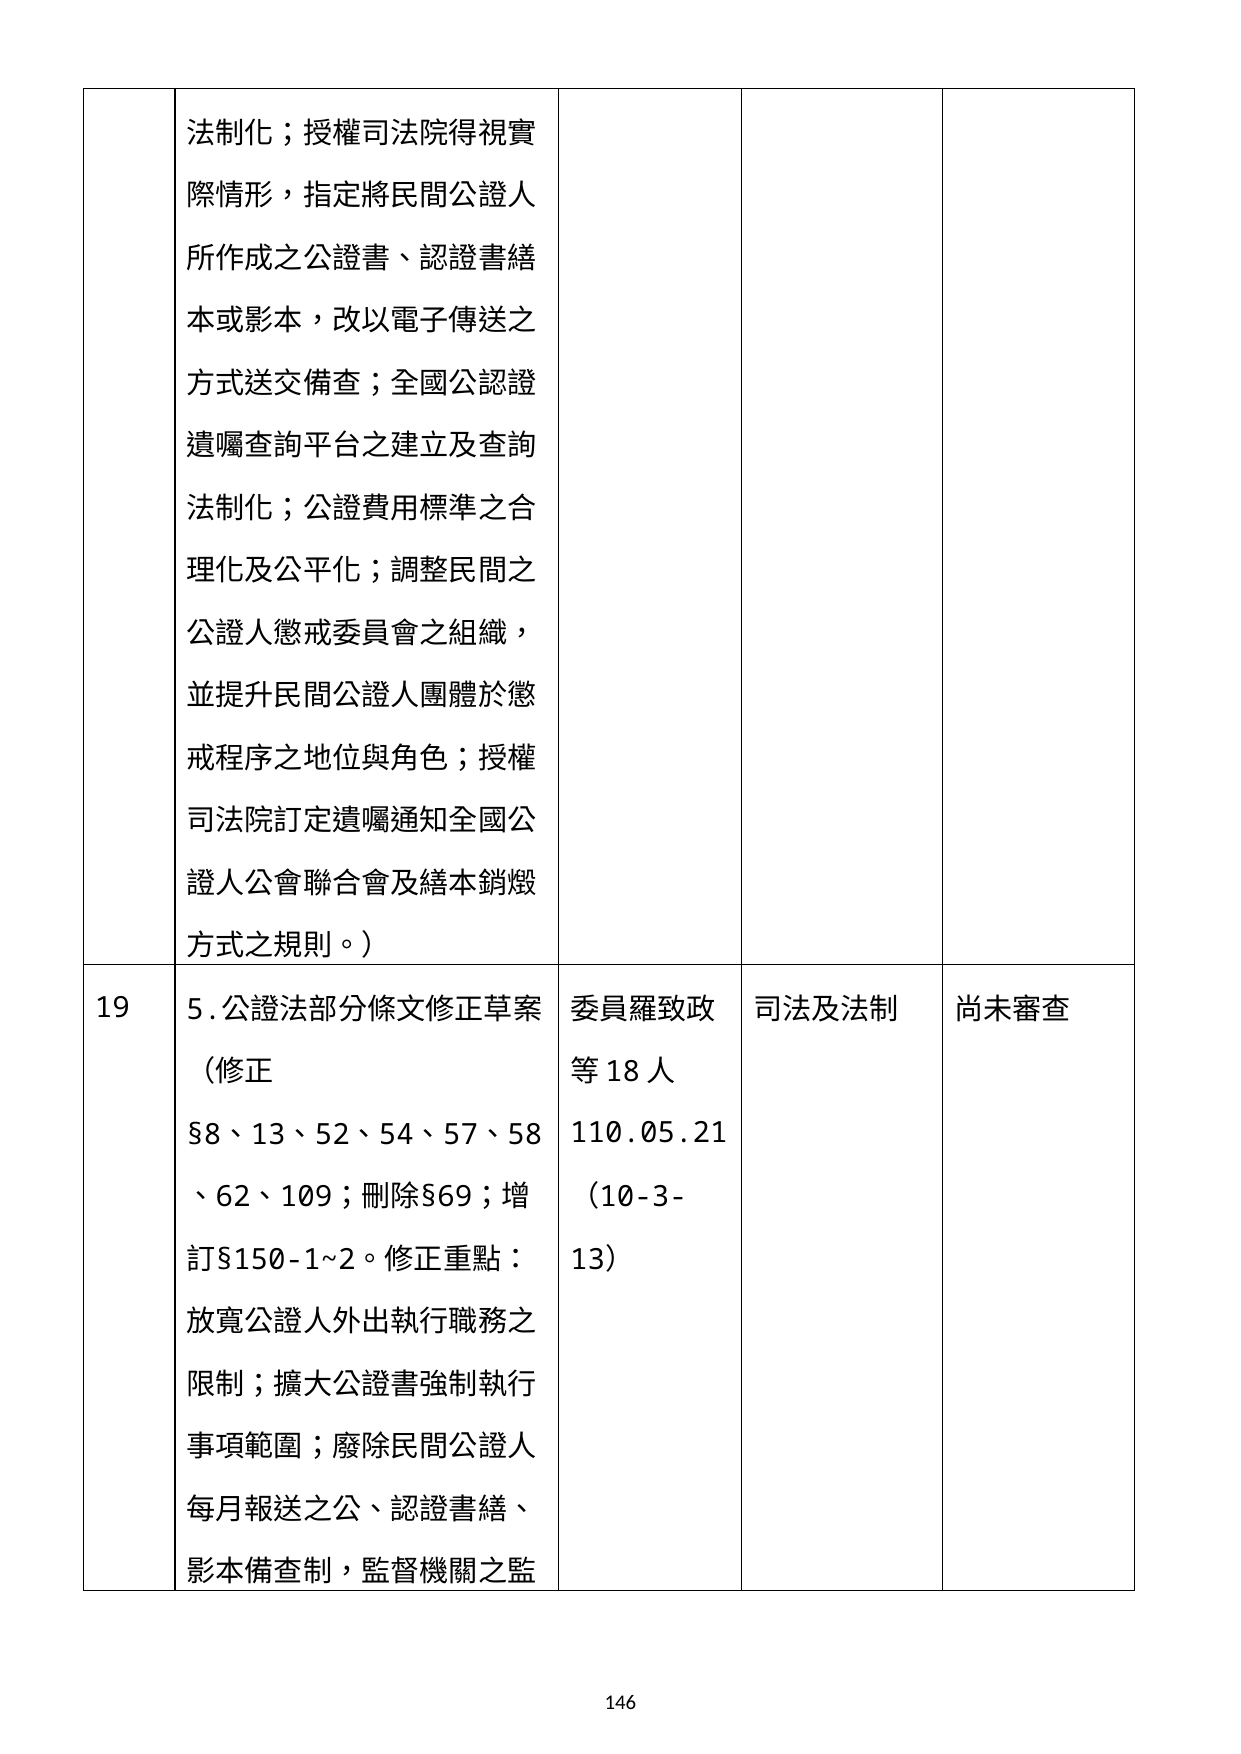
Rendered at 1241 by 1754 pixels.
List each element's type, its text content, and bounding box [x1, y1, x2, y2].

table_cell [84, 89, 174, 964]
table_cell [559, 89, 741, 964]
table_cell 司法及法制 [742, 965, 942, 1590]
table_cell [943, 89, 1134, 964]
table_cell 法制化；授權司法院得視實際情形，指定將民間公證人所作成之公證書、認證書繕本或影本，改以電子傳送之方式送交備查；全國公認證遺囑查詢平台之建立及查詢法制化；公證費用標準之合理化及公平化；調整民間之公證人懲戒委員會之組織，並提升民間公證人團體於懲戒程序之地位與角色；授權司法院訂定遺囑通知全國公證人公會聯合會及繕本銷燬方式之規則。） [176, 89, 558, 964]
table_cell 5.公證法部分條文修正草案（修正§8、13、52、54、57、58、62、109；刪除§69；增訂§150-1~2。修正重點：放寬公證人外出執行職務之限制；擴大公證書強制執行事項範圍；廢除民間公證人每月報送之公、認證書繕、影本備查制，監督機關之監 [176, 965, 558, 1590]
table_cell 19 [84, 965, 174, 1590]
table_cell 尚未審查 [943, 965, 1134, 1590]
table_cell 委員羅致政等18人 110.05.21 （10-3-13） [559, 965, 741, 1590]
table_cell [742, 89, 942, 964]
